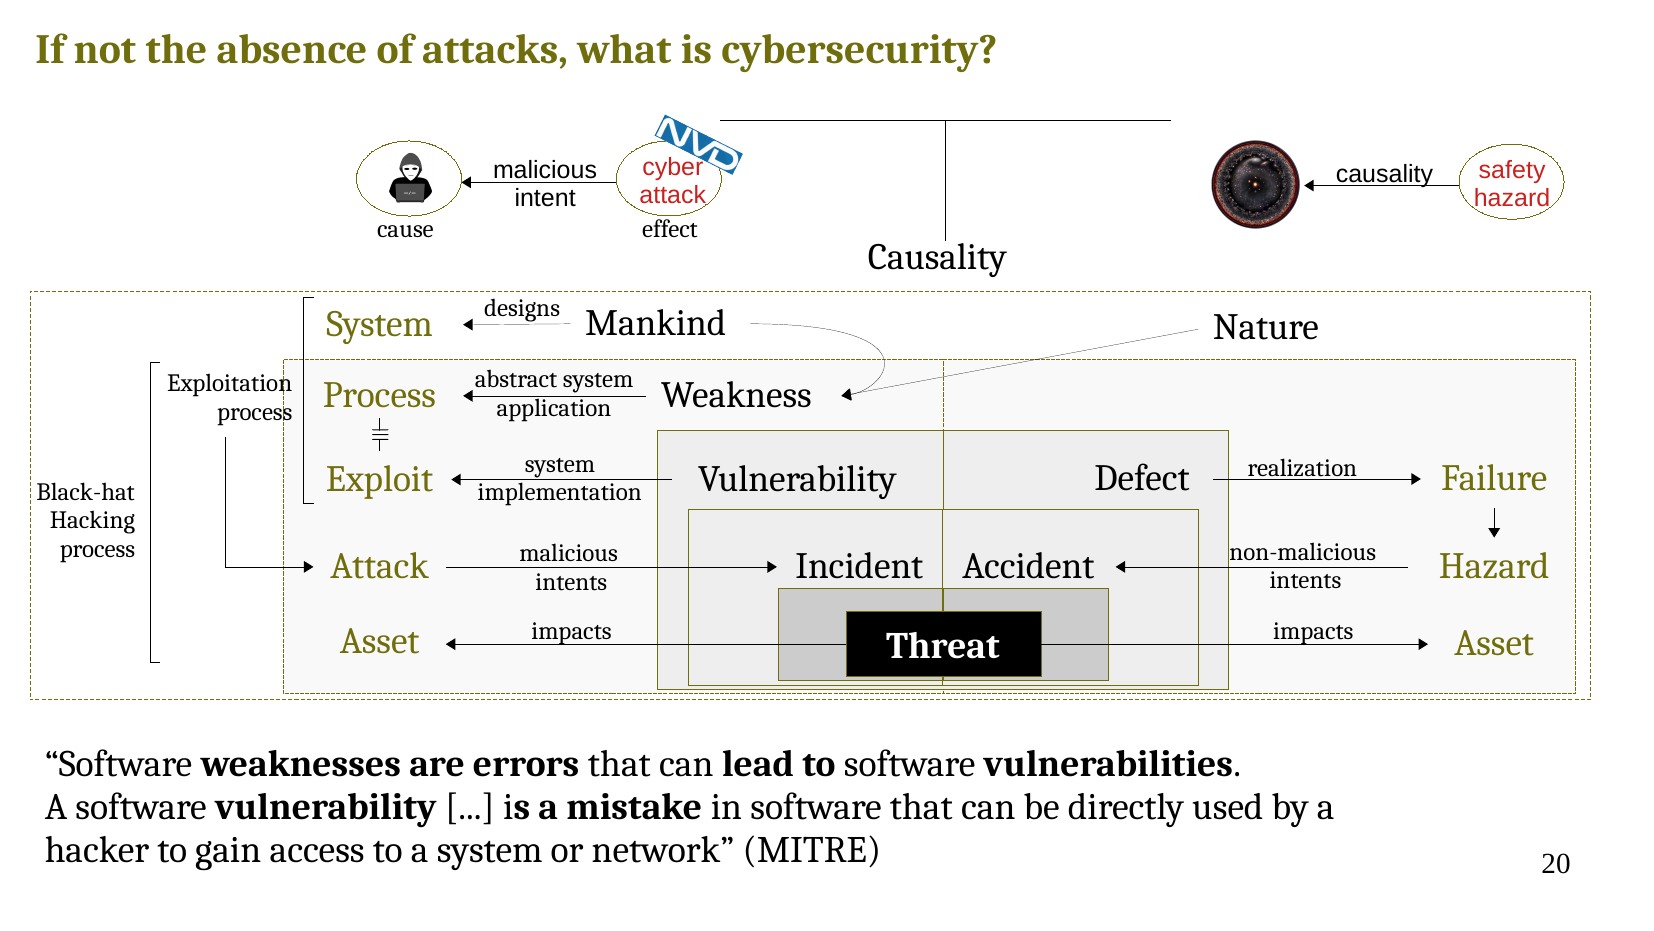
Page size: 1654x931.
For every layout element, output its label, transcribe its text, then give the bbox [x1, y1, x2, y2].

text_box Process [308, 366, 464, 426]
text_box effect [627, 216, 722, 252]
text_box Exploitation process [142, 362, 150, 438]
picture [1210, 139, 1301, 230]
text_box [30, 291, 1591, 700]
text_box malicious intent [478, 148, 613, 220]
picture [370, 429, 389, 441]
text_box If not the absence of attacks, what is cybersecurity? [20, 18, 1051, 83]
text_box designs [447, 286, 598, 331]
text_box [304, 426, 379, 503]
text_box cyber attack [624, 145, 722, 216]
text_box Weakness [697, 366, 842, 426]
text_box impacts [506, 609, 637, 655]
text_box non-malicious intents [1208, 530, 1404, 604]
text_box Threat [855, 617, 1031, 677]
text_box abstract system application [411, 357, 697, 431]
text_box Exploitation process [151, 362, 308, 438]
text_box “Software weaknesses are errors that can lead to software vulnerabilities. A software vulnerability [...] is a mistake in software that can be directly used by a hacker to gain access to a system or network” (MITRE) [30, 735, 1366, 926]
text_box Asset [1428, 614, 1561, 674]
text_box Failure [1420, 449, 1568, 509]
text_box safety hazard [1459, 148, 1566, 220]
text_box malicious intents [484, 531, 657, 567]
text_box impacts [1248, 609, 1379, 655]
text_box realization [1197, 446, 1408, 491]
text_box Mankind [570, 294, 751, 354]
text_box Exploit [307, 450, 452, 509]
text_box Vulnerability [671, 450, 912, 509]
picture [654, 114, 743, 175]
text_box malicious intents [484, 568, 657, 605]
text_box Accident [941, 537, 1116, 597]
picture [384, 150, 434, 208]
text_box causality [1321, 152, 1449, 195]
text_box Causality [853, 228, 1034, 288]
text_box system implementation [454, 442, 666, 516]
text_box Nature [1198, 298, 1349, 360]
text_box Attack [313, 537, 446, 597]
text_box Black-hat Hacking process [0, 470, 151, 573]
text_box [304, 324, 884, 394]
text_box Defect [1079, 449, 1214, 509]
text_box [30, 291, 447, 470]
text_box cause [362, 207, 458, 252]
text_box Hazard [1407, 537, 1581, 597]
text_box Incident [776, 537, 941, 597]
text_box System [296, 295, 464, 354]
text_box Asset [313, 612, 446, 677]
